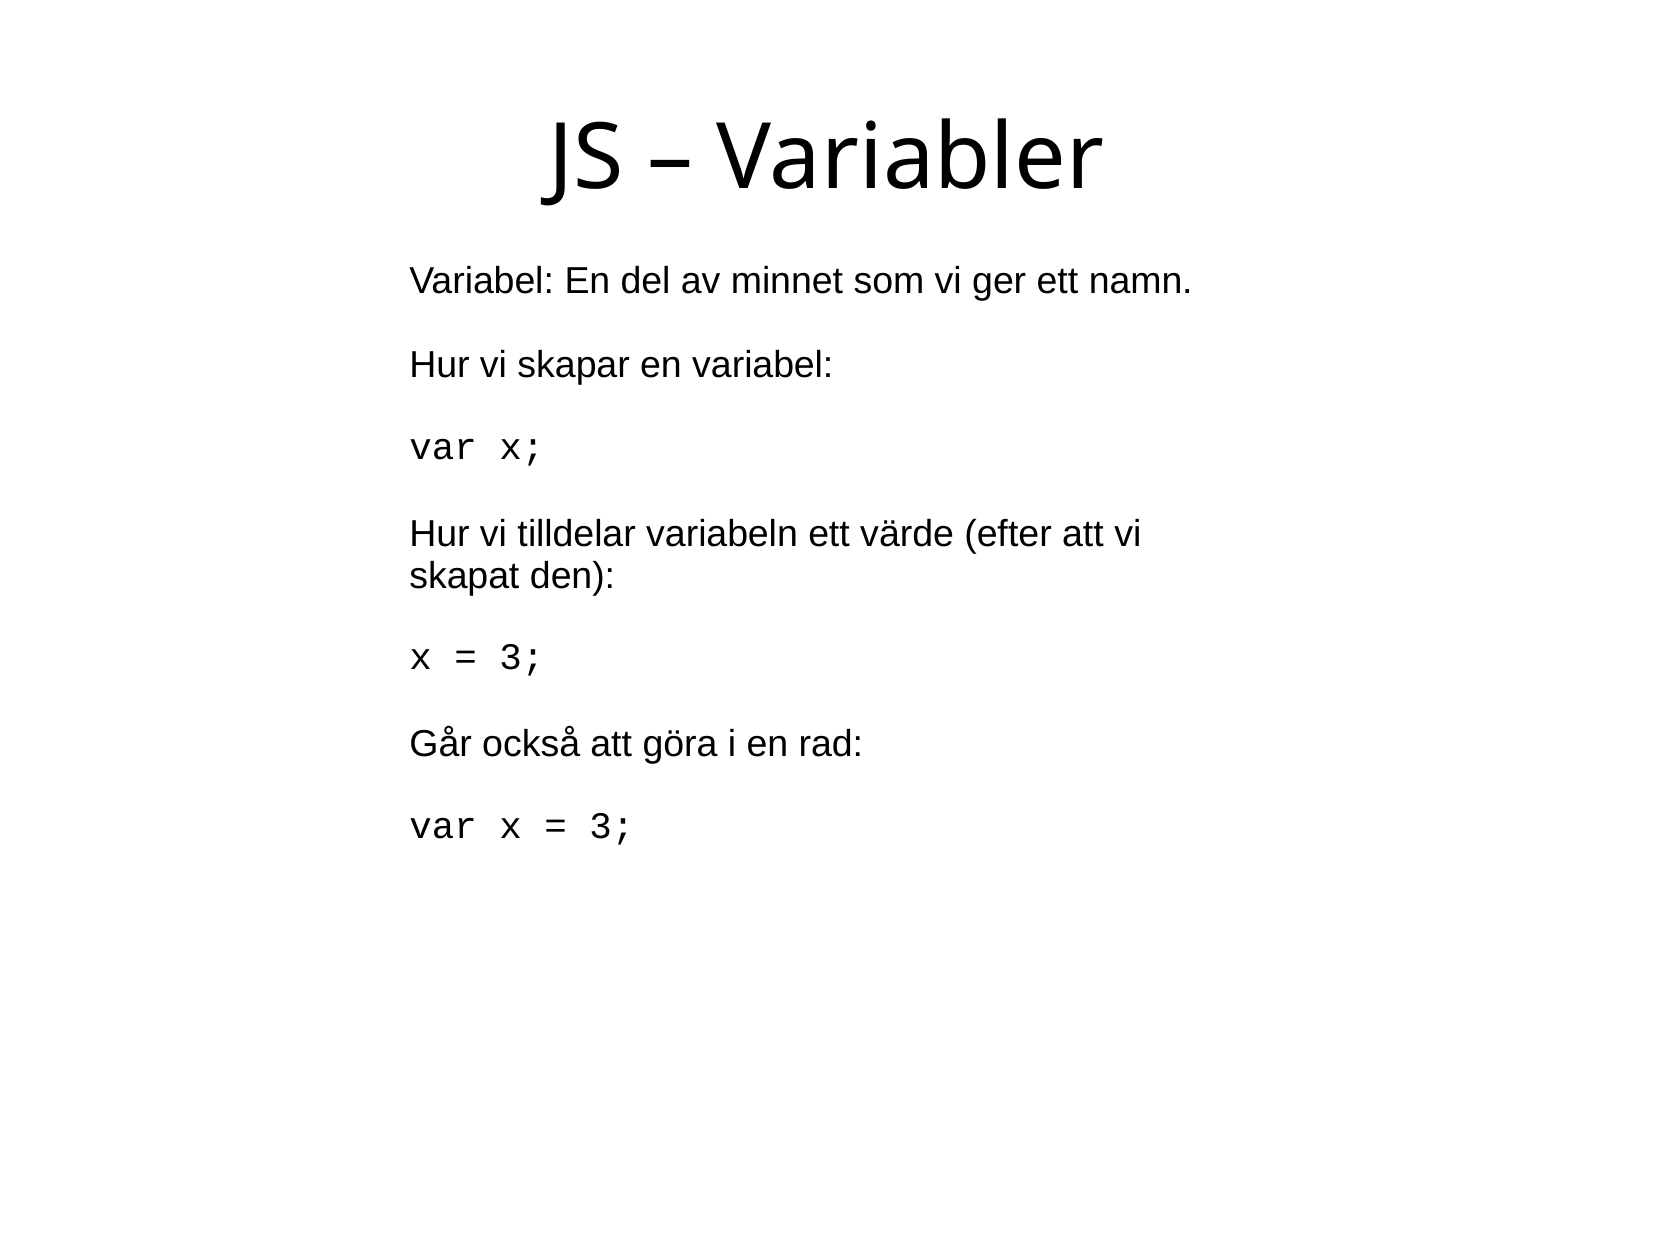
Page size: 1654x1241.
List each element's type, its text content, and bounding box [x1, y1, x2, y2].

text_box Variabel: En del av minnet som vi ger ett namn. Hur vi skapar en variabel: var x; Hur vi tilldelar variabeln ett värde (efter att vi skapat den): x = 3; Går också att göra i en rad: var x = 3; [394, 252, 1259, 858]
title JS – Variabler [82, 49, 1571, 257]
